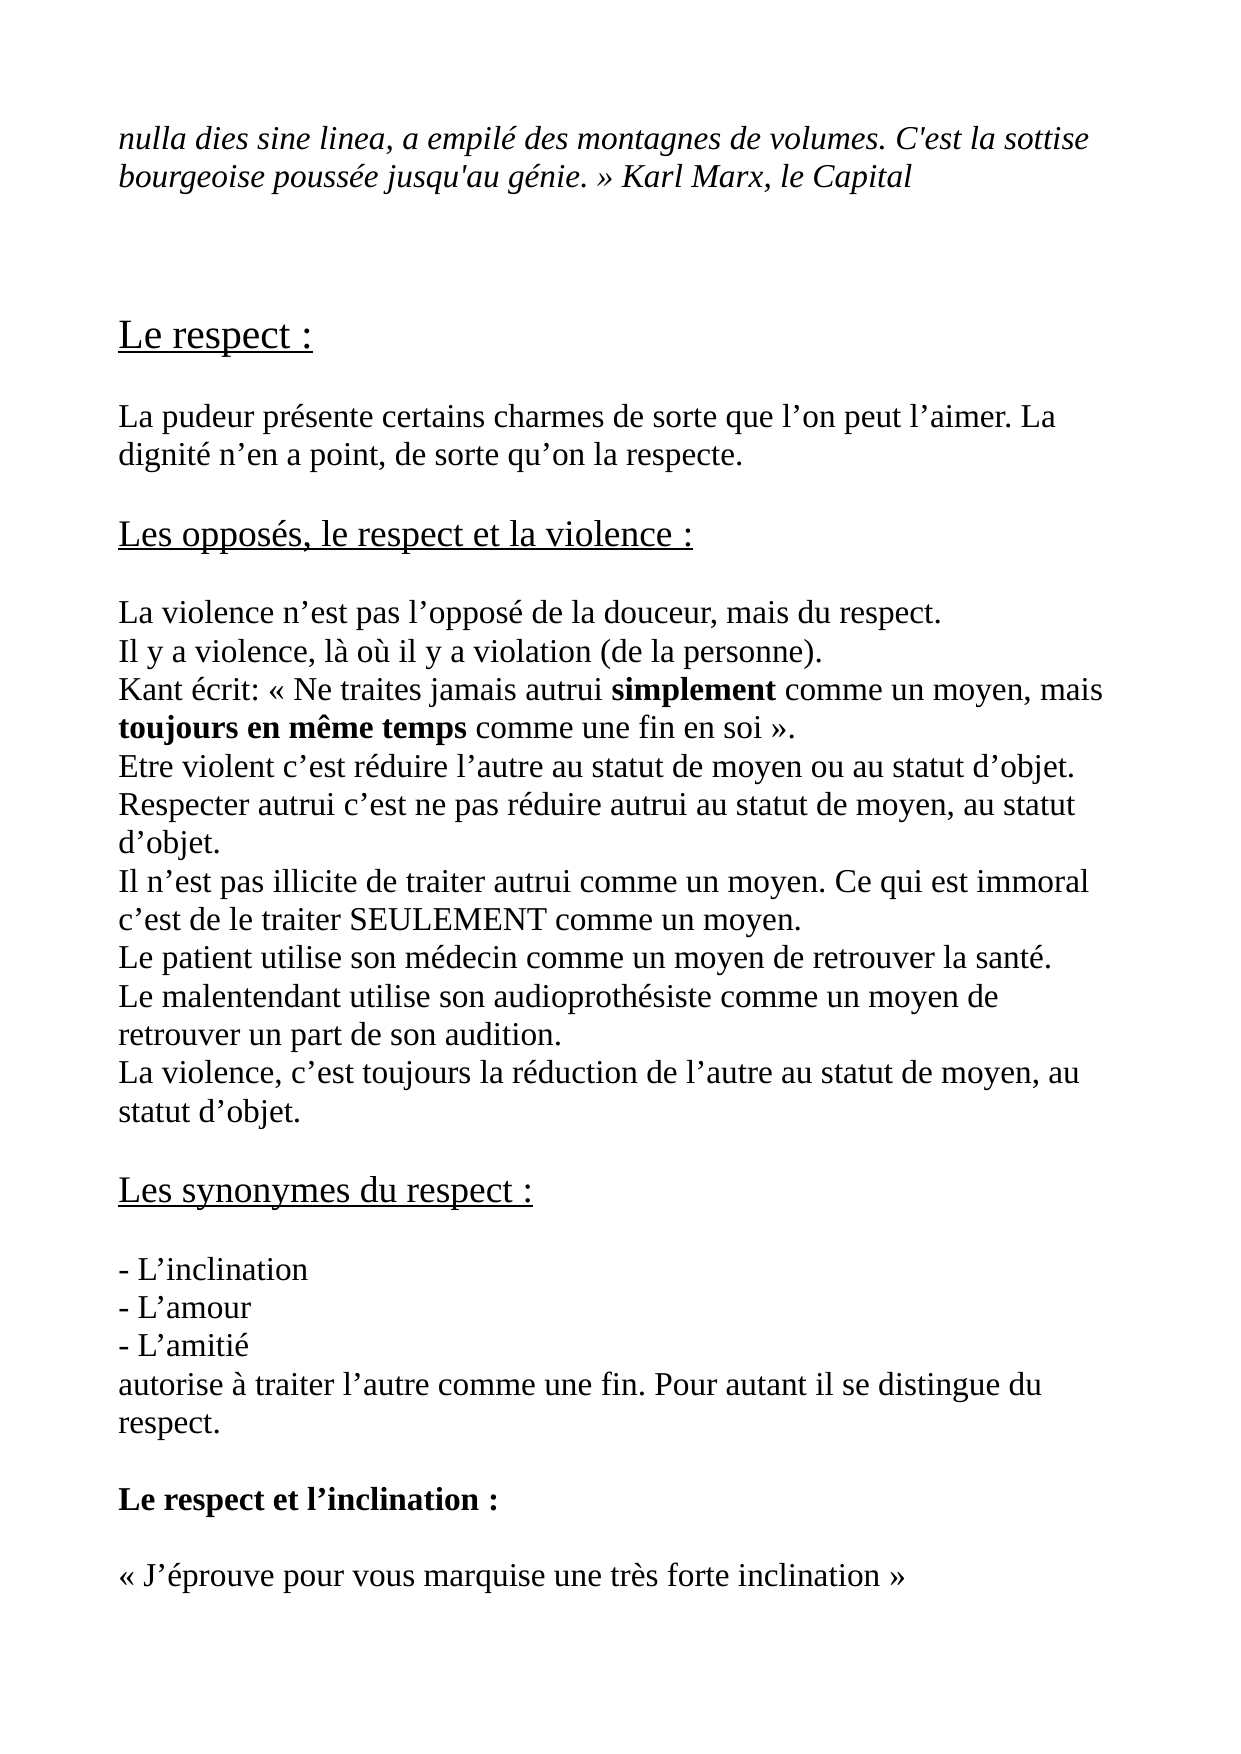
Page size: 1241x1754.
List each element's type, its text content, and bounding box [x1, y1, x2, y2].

text Etre violent c’est réduire l’autre au statut de moyen ou au statut d’objet. [118, 746, 1122, 784]
text - L’amour [118, 1287, 1122, 1326]
text nulla dies sine linea, a empilé des montagnes de volumes. C'est la sottise bourgeoise poussée jusqu'au génie. » Karl Marx, le Capital [118, 118, 1122, 195]
text Le respect : [118, 310, 1122, 358]
text Les opposés, le respect et la violence : [118, 511, 1122, 554]
text « J’éprouve pour vous marquise une très forte inclination » [118, 1556, 1122, 1594]
text Le patient utilise son médecin comme un moyen de retrouver la santé. [118, 937, 1122, 976]
text Respecter autrui c’est ne pas réduire autrui au statut de moyen, au statut d’objet. [118, 784, 1122, 861]
text - L’amitié [118, 1326, 1122, 1364]
text Il y a violence, là où il y a violation (de la personne). [118, 631, 1122, 669]
text autorise à traiter l’autre comme une fin. Pour autant il se distingue du respect. [118, 1364, 1122, 1441]
text La violence n’est pas l’opposé de la douceur, mais du respect. [118, 592, 1122, 631]
text Kant écrit: « Ne traites jamais autrui simplement comme un moyen, mais toujours en même temps comme une fin en soi ». [118, 669, 1122, 746]
text Le malentendant utilise son audioprothésiste comme un moyen de retrouver un part de son audition. [118, 976, 1122, 1052]
text Le respect et l’inclination : [118, 1479, 1122, 1517]
text Il n’est pas illicite de traiter autrui comme un moyen. Ce qui est immoral c’est de le traiter SEULEMENT comme un moyen. [118, 861, 1122, 937]
text La pudeur présente certains charmes de sorte que l’on peut l’aimer. La dignité n’en a point, de sorte qu’on la respecte. [118, 396, 1122, 473]
text - L’inclination [118, 1249, 1122, 1287]
text La violence, c’est toujours la réduction de l’autre au statut de moyen, au statut d’objet. [118, 1052, 1122, 1129]
text Les synonymes du respect : [118, 1167, 1122, 1211]
